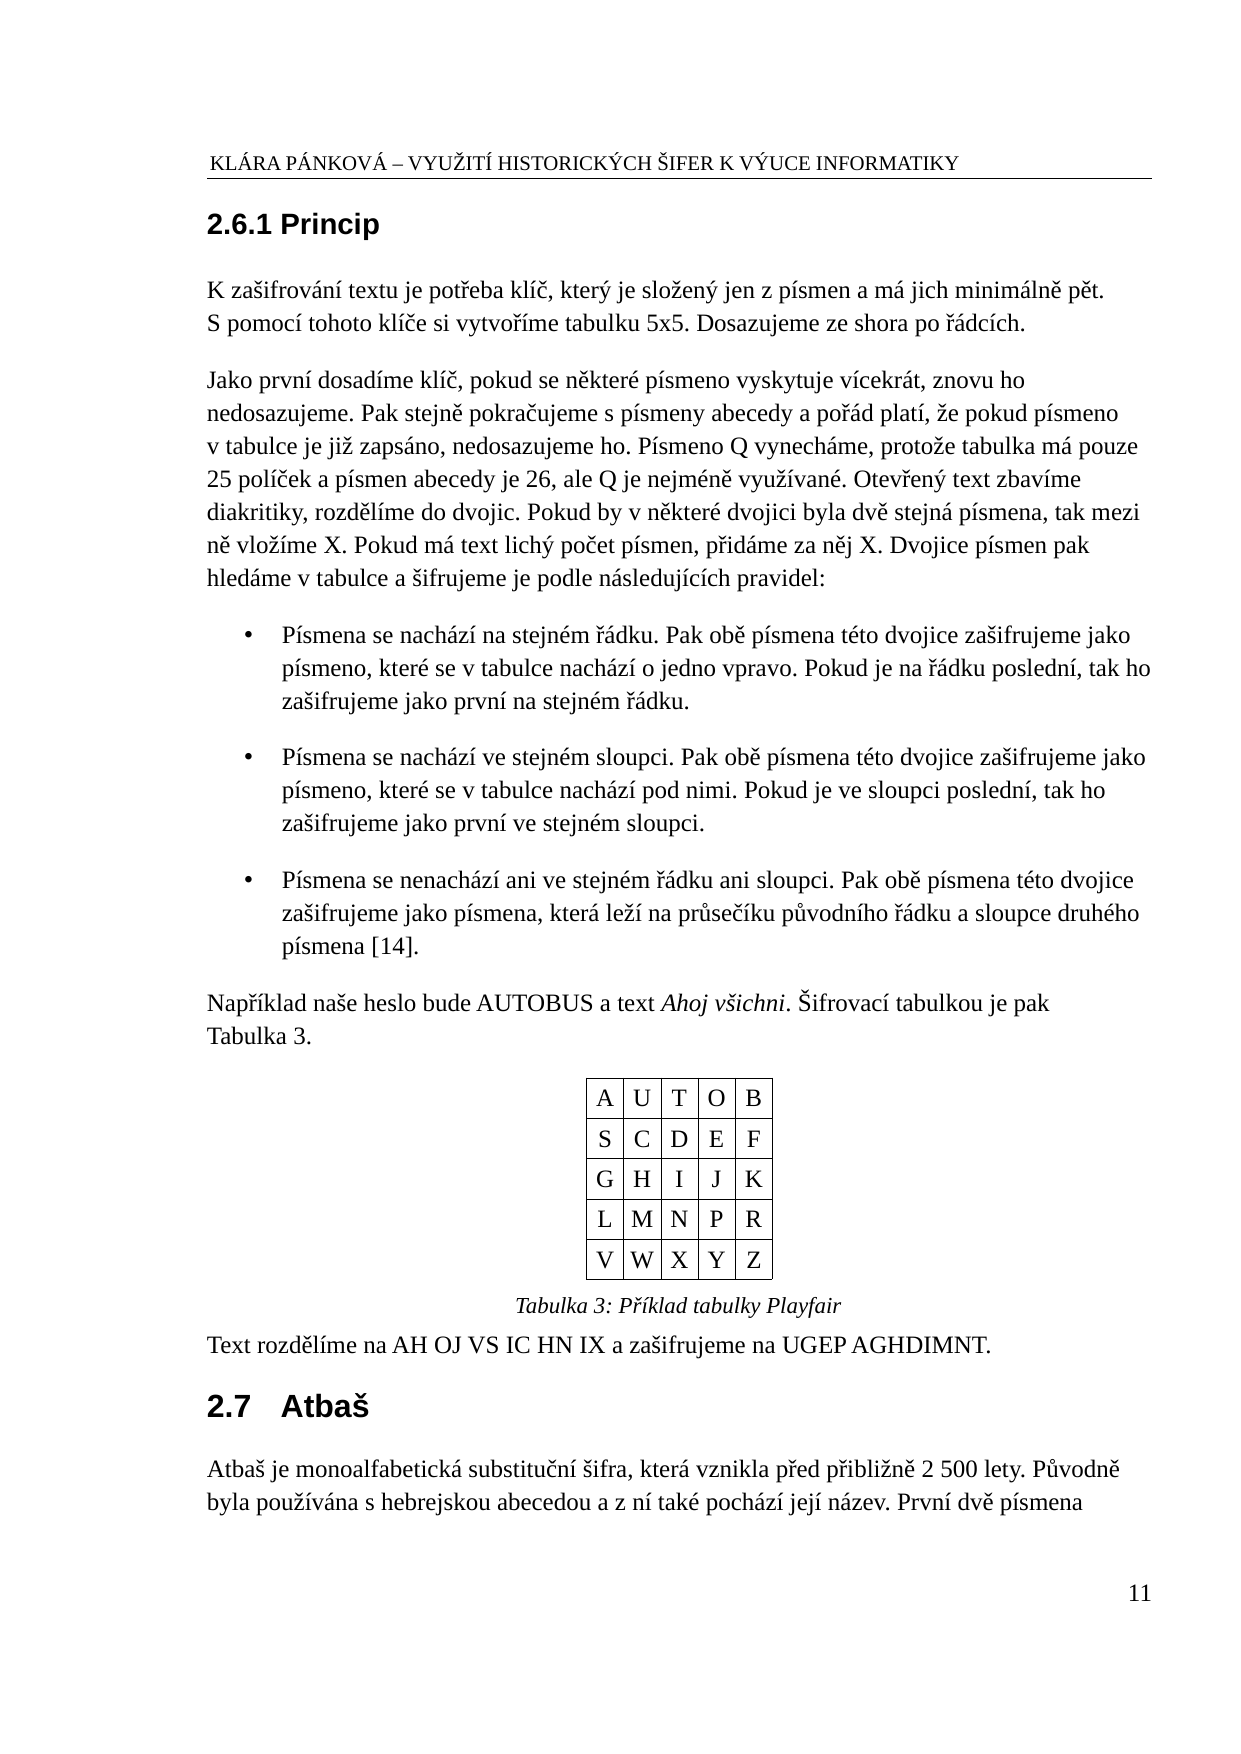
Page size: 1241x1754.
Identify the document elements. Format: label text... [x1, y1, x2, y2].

table_cell X [662, 1240, 698, 1279]
table_header O [699, 1079, 735, 1118]
table_cell L [587, 1200, 623, 1239]
table_cell M [624, 1200, 661, 1239]
table_cell N [662, 1200, 698, 1239]
list Písmena se nachází ve stejném sloupci. Pak obě písmena této dvojice zašifrujeme jako písmeno, které se v tabulce nachází pod nimi. Pokud je ve sloupci poslední, tak ho zašifrujeme jako první ve stejném sloupci. [244, 742, 1152, 837]
text Text rozdělíme na AH OJ VS IC HN IX a zašifrujeme na UGEP AGHDIMNT. [207, 1331, 1152, 1359]
table_cell G [587, 1159, 623, 1198]
table_cell W [624, 1240, 661, 1279]
table_cell Z [736, 1240, 772, 1279]
text Jako první dosadíme klíč, pokud se některé písmeno vyskytuje vícekrát, znovu ho nedosazujeme. Pak stejně pokračujeme s písmeny abecedy a pořád platí, že pokud písmeno v tabulce je již zapsáno, nedosazujeme ho. Písmeno Q vynecháme, protože tabulka má pouze 25 políček a písmen abecedy je 26, ale Q je nejméně využívané. Otevřený text zbavíme diakritiky, rozdělíme do dvojic. Pokud by v některé dvojici byla dvě stejná písmena, tak mezi ně vložíme X. Pokud má text lichý počet písmen, přidáme za něj X. Dvojice písmen pak hledáme v tabulce a šifrujeme je podle následujících pravidel: [207, 365, 1152, 592]
table_cell P [699, 1200, 735, 1239]
table_cell J [699, 1159, 735, 1198]
table_cell I [662, 1159, 698, 1198]
table_cell Y [699, 1240, 735, 1279]
subtitle Princip [207, 207, 1152, 241]
table_header T [662, 1079, 698, 1118]
table_cell R [736, 1200, 772, 1239]
list Písmena se nachází na stejném řádku. Pak obě písmena této dvojice zašifrujeme jako písmeno, které se v tabulce nachází o jedno vpravo. Pokud je na řádku poslední, tak ho zašifrujeme jako první na stejném řádku. [244, 620, 1152, 714]
text Tabulka 3: Příklad tabulky Playfair [207, 1292, 1152, 1318]
table_header B [736, 1079, 772, 1118]
table_cell H [624, 1159, 661, 1198]
table_cell V [587, 1240, 623, 1279]
table_cell F [736, 1119, 772, 1158]
table_header A [587, 1079, 623, 1118]
table_header U [624, 1079, 661, 1118]
table_cell K [736, 1159, 772, 1198]
table_cell S [587, 1119, 623, 1158]
text K zašifrování textu je potřeba klíč, který je složený jen z písmen a má jich minimálně pět. S pomocí tohoto klíče si vytvoříme tabulku 5x5. Dosazujeme ze shora po řádcích. [207, 275, 1152, 337]
table_cell D [662, 1119, 698, 1158]
text Atbaš je monoalfabetická substituční šifra, která vznikla před přibližně 2 500 lety. Původně byla používána s hebrejskou abecedou a z ní také pochází její název. První dvě písmena [207, 1454, 1152, 1515]
table_cell C [624, 1119, 661, 1158]
subtitle Atbaš [207, 1387, 1152, 1424]
text Například naše heslo bude AUTOBUS a text Ahoj všichni. Šifrovací tabulkou je pak Tabulka 3. [207, 988, 1152, 1050]
table_cell E [699, 1119, 735, 1158]
list Písmena se nenachází ani ve stejném řádku ani sloupci. Pak obě písmena této dvojice zašifrujeme jako písmena, která leží na průsečíku původního řádku a sloupce druhého písmena [14]. [244, 865, 1152, 960]
